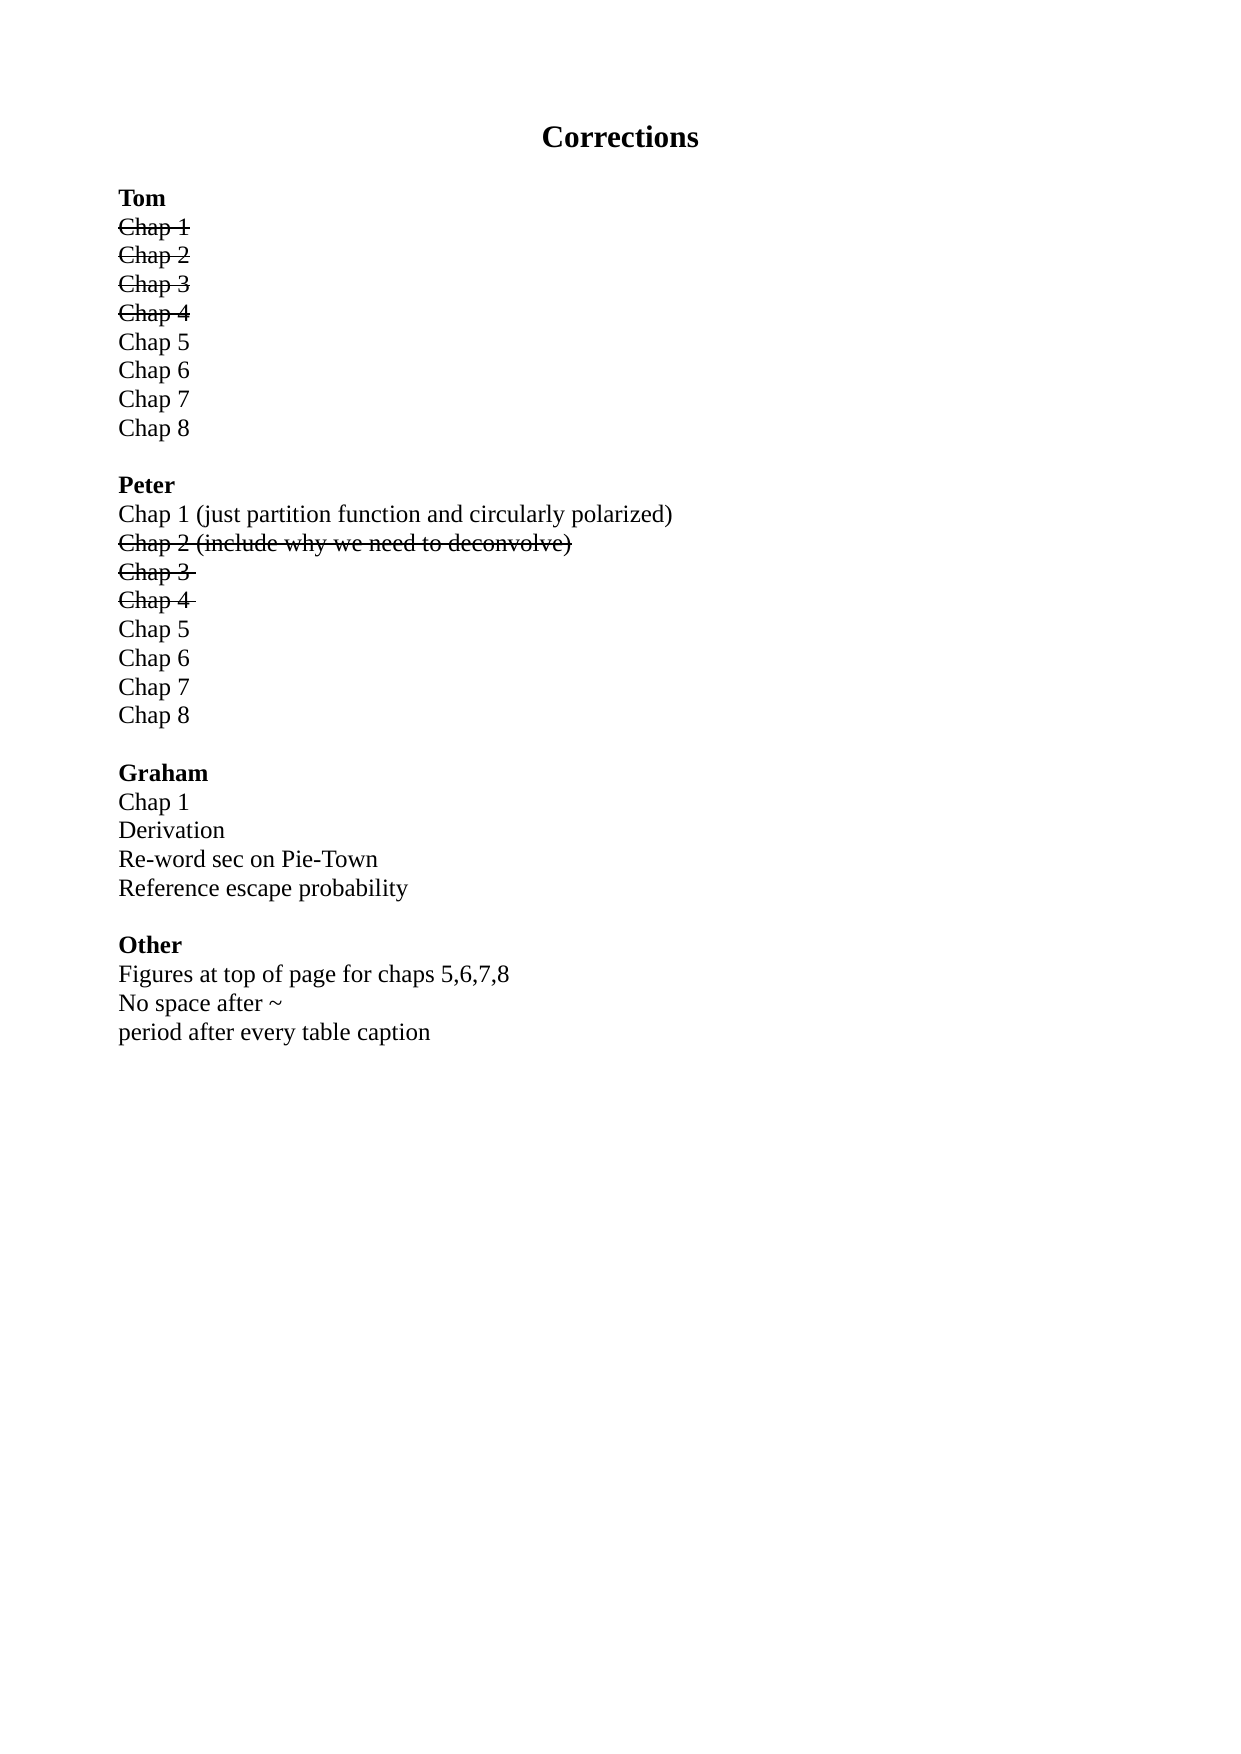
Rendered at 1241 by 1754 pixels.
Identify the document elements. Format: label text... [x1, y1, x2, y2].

text Chap 7 [118, 672, 1122, 700]
text Chap 3 [118, 269, 1122, 298]
text Corrections [118, 118, 1122, 154]
text Chap 6 [118, 355, 1122, 384]
text Chap 1 (just partition function and circularly polarized) [118, 499, 1122, 528]
text Figures at top of page for chaps 5,6,7,8 [118, 959, 1122, 988]
text Chap 4 [118, 585, 1122, 614]
text Graham [118, 758, 1122, 787]
text Derivation [118, 815, 1122, 844]
text period after every table caption [118, 1017, 1122, 1045]
text Chap 1 [118, 787, 1122, 815]
text Chap 2 [118, 240, 1122, 269]
text Chap 8 [118, 413, 1122, 442]
text Re-word sec on Pie-Town [118, 844, 1122, 873]
text Chap 6 [118, 643, 1122, 672]
text Reference escape probability [118, 873, 1122, 902]
text Chap 1 [118, 212, 1122, 240]
text Peter [118, 470, 1122, 499]
text Chap 5 [118, 327, 1122, 355]
text Chap 3 [118, 557, 1122, 585]
text No space after ~ [118, 988, 1122, 1017]
text Other [118, 930, 1122, 959]
text Chap 7 [118, 384, 1122, 413]
text Tom [118, 183, 1122, 212]
text Chap 5 [118, 614, 1122, 643]
text Chap 4 [118, 298, 1122, 327]
text Chap 8 [118, 700, 1122, 729]
text Chap 2 (include why we need to deconvolve) [118, 528, 1122, 557]
